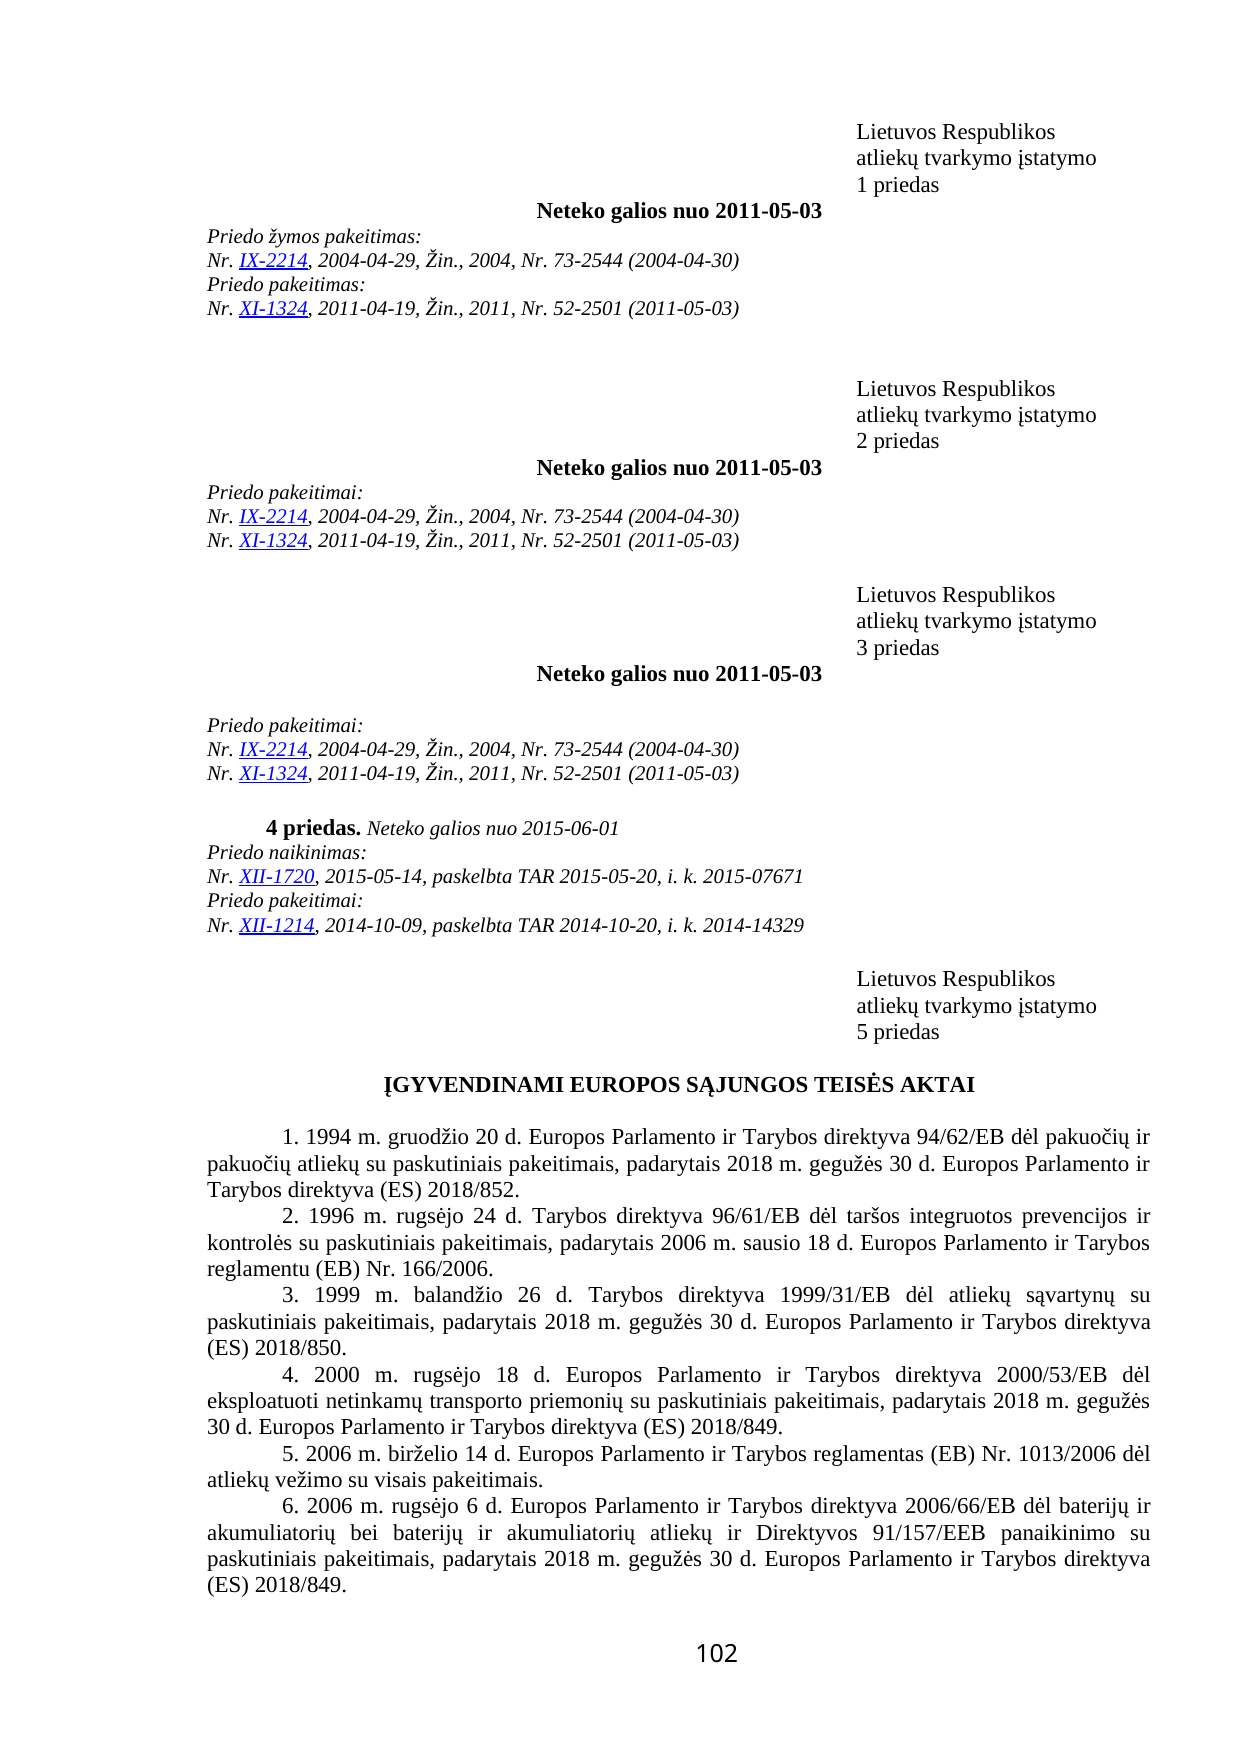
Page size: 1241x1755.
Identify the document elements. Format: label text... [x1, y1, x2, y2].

text Priedo naikinimas: [207, 840, 1152, 864]
text 4. 2000 m. rugsėjo 18 d. Europos Parlamento ir Tarybos direktyva 2000/53/EB dėl eksploatuoti netinkamų transporto priemonių su paskutiniais pakeitimais, padarytais 2018 m. gegužės 30 d. Europos Parlamento ir Tarybos direktyva (ES) 2018/849. [207, 1361, 1152, 1440]
text 2. 1996 m. rugsėjo 24 d. Tarybos direktyva 96/61/EB dėl taršos integruotos prevencijos ir kontrolės su paskutiniais pakeitimais, padarytais 2006 m. sausio 18 d. Europos Parlamento ir Tarybos reglamentu (EB) Nr. 166/2006. [207, 1202, 1152, 1282]
text 3. 1999 m. balandžio 26 d. Tarybos direktyva 1999/31/EB dėl atliekų sąvartynų su paskutiniais pakeitimais, padarytais 2018 m. gegužės 30 d. Europos Parlamento ir Tarybos direktyva (ES) 2018/850. [207, 1282, 1152, 1361]
text Priedo pakeitimai: [207, 713, 1152, 737]
text 6. 2006 m. rugsėjo 6 d. Europos Parlamento ir Tarybos direktyva 2006/66/EB dėl baterijų ir akumuliatorių bei baterijų ir akumuliatorių atliekų ir Direktyvos 91/157/EEB panaikinimo su paskutiniais pakeitimais, padarytais 2018 m. gegužės 30 d. Europos Parlamento ir Tarybos direktyva (ES) 2018/849. [207, 1492, 1152, 1598]
text atliekų tvarkymo įstatymo [726, 401, 1152, 428]
text 1 priedas [726, 171, 1152, 197]
text Nr. IX-2214, 2004-04-29, Žin., 2004, Nr. 73-2544 (2004-04-30) [207, 504, 1152, 528]
text Lietuvos Respublikos [856, 118, 1152, 144]
text Neteko galios nuo 2011-05-03 [207, 197, 1152, 223]
text Nr. IX-2214, 2004-04-29, Žin., 2004, Nr. 73-2544 (2004-04-30) [207, 737, 1152, 761]
text Neteko galios nuo 2011-05-03 [207, 454, 1152, 480]
text Nr. XII-1214, 2014-10-09, paskelbta TAR 2014-10-20, i. k. 2014-14329 [207, 912, 1152, 937]
text Nr. XII-1720, 2015-05-14, paskelbta TAR 2015-05-20, i. k. 2015-07671 [207, 864, 1152, 888]
text 2 priedas [726, 428, 1152, 454]
text atliekų tvarkymo įstatymo [726, 608, 1152, 634]
text Priedo žymos pakeitimas: [207, 223, 1152, 248]
text Nr. XI-1324, 2011-04-19, Žin., 2011, Nr. 52-2501 (2011-05-03) [207, 528, 1152, 552]
text Lietuvos Respublikos [726, 375, 1152, 401]
text atliekų tvarkymo įstatymo [207, 992, 1152, 1018]
text Priedo pakeitimai: [207, 888, 1152, 912]
text ĮGYVENDINAMI EUROPOS SĄJUNGOS TEISĖS AKTAI [207, 1071, 1152, 1097]
text Nr. IX-2214, 2004-04-29, Žin., 2004, Nr. 73-2544 (2004-04-30) [207, 248, 1152, 272]
text Neteko galios nuo 2011-05-03 [207, 660, 1152, 687]
text Nr. XI-1324, 2011-04-19, Žin., 2011, Nr. 52-2501 (2011-05-03) [207, 296, 1152, 320]
text 5. 2006 m. birželio 14 d. Europos Parlamento ir Tarybos reglamentas (EB) Nr. 1013/2006 dėl atliekų vežimo su visais pakeitimais. [207, 1440, 1152, 1492]
text 4 priedas. Neteko galios nuo 2015-06-01 [207, 814, 1152, 840]
text 3 priedas [726, 634, 1152, 660]
text Lietuvos Respublikos [726, 581, 1152, 608]
text Priedo pakeitimas: [207, 272, 1152, 296]
text Nr. XI-1324, 2011-04-19, Žin., 2011, Nr. 52-2501 (2011-05-03) [207, 761, 1152, 785]
text Lietuvos Respublikos [207, 965, 1152, 992]
text 1. 1994 m. gruodžio 20 d. Europos Parlamento ir Tarybos direktyva 94/62/EB dėl pakuočių ir pakuočių atliekų su paskutiniais pakeitimais, padarytais 2018 m. gegužės 30 d. Europos Parlamento ir Tarybos direktyva (ES) 2018/852. [207, 1123, 1152, 1202]
text atliekų tvarkymo įstatymo [726, 144, 1152, 171]
text 5 priedas [207, 1018, 1152, 1044]
text Priedo pakeitimai: [207, 480, 1152, 504]
